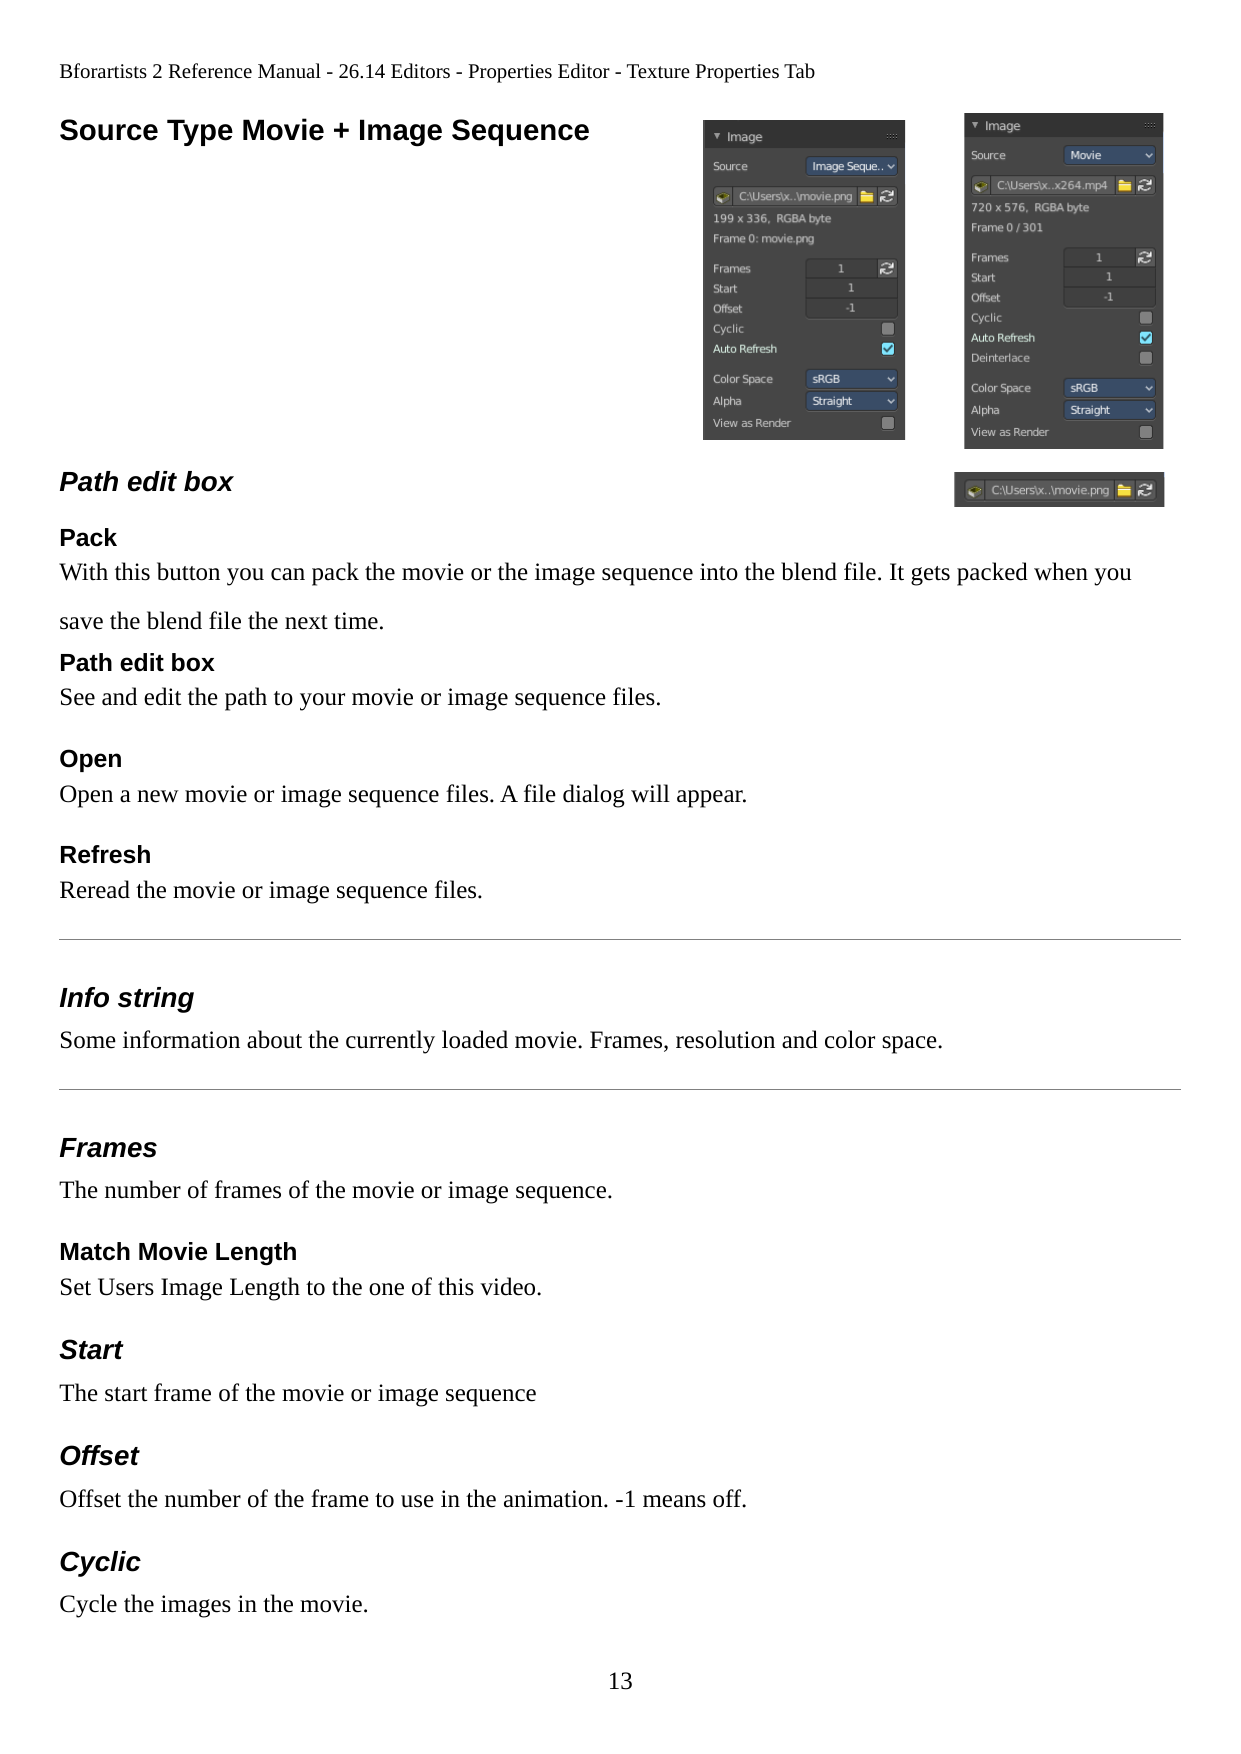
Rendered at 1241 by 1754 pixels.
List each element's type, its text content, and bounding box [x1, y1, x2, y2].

subtitle Path edit box [59, 466, 1181, 498]
text See and edit the path to your movie or image sequence files. [59, 682, 1181, 711]
text Some information about the currently loaded movie. Frames, resolution and color space. [59, 1025, 1181, 1054]
text The number of frames of the movie or image sequence. [59, 1175, 1181, 1204]
subtitle Refresh [59, 840, 1181, 869]
subtitle Start [59, 1333, 1181, 1365]
text Open a new movie or image sequence files. A file dialog will appear. [59, 779, 1181, 808]
picture [703, 120, 905, 440]
text With this button you can pack the movie or the image sequence into the blend file. It gets packed when you [59, 557, 1181, 586]
subtitle Open [59, 744, 1181, 773]
subtitle Match Movie Length [59, 1237, 1181, 1266]
text Set Users Image Length to the one of this video. [59, 1272, 1181, 1301]
subtitle Path edit box [59, 648, 1181, 676]
subtitle Source Type Movie + Image Sequence [59, 113, 964, 146]
subtitle Pack [59, 523, 1181, 551]
text Cycle the images in the movie. [59, 1589, 1181, 1618]
subtitle Info string [59, 981, 1181, 1013]
picture [964, 113, 1164, 449]
text The start frame of the movie or image sequence [59, 1378, 1181, 1406]
text Reread the movie or image sequence files. [59, 875, 1181, 904]
subtitle Frames [59, 1131, 1181, 1163]
subtitle Cyclic [59, 1545, 1181, 1577]
text save the blend file the next time. [59, 606, 1181, 635]
picture [954, 472, 1165, 507]
text Offset the number of the frame to use in the animation. -1 means off. [59, 1484, 1181, 1512]
subtitle Offset [59, 1439, 1181, 1471]
